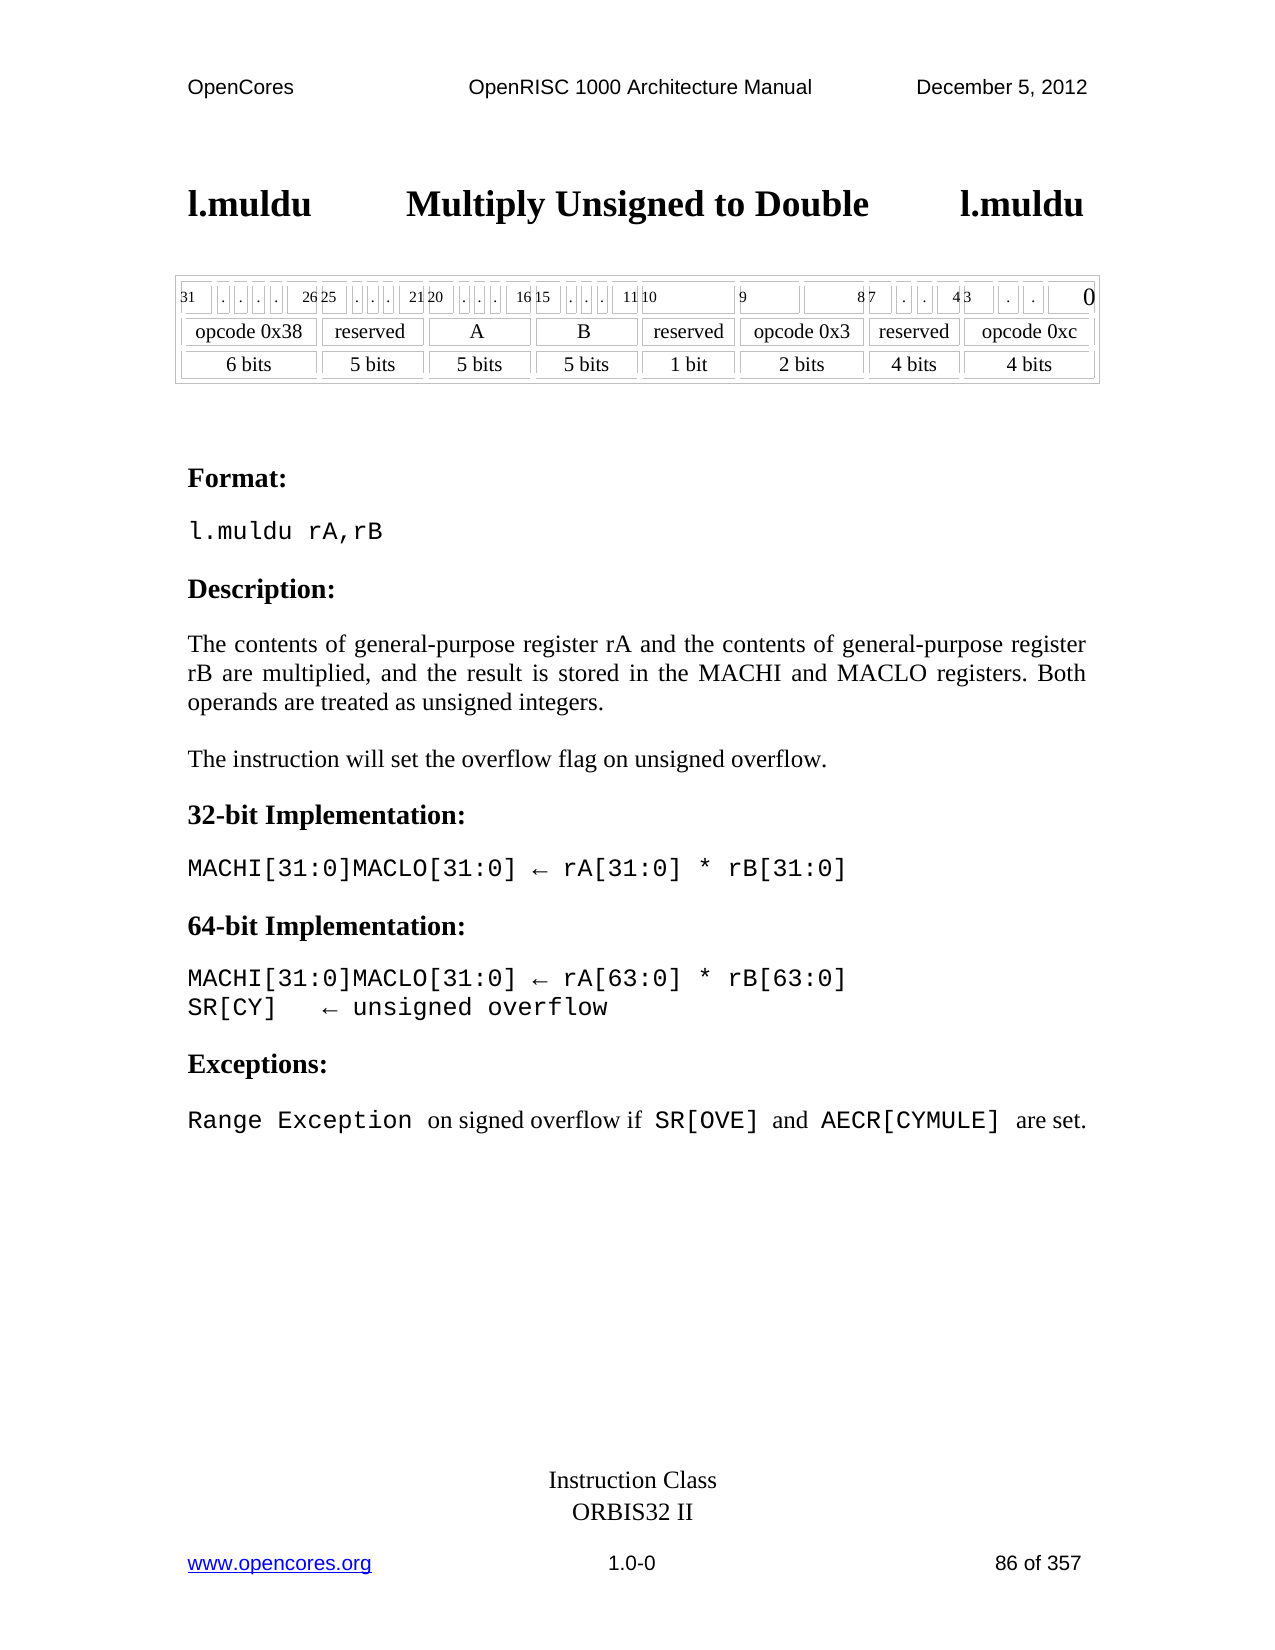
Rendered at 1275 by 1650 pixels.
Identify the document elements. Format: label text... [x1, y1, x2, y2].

text 32-bit Implementation: [187, 798, 1087, 830]
text MACHI[31:0]MACLO[31:0] ← rA[31:0] * rB[31:0] [187, 855, 1087, 883]
text Description: [187, 572, 1087, 604]
text The contents of general-purpose register rA and the contents of general-purpose register rB are multiplied, and the result is stored in the MACHI and MACLO registers. Both operands are treated as unsigned integers. [187, 629, 1087, 715]
text Range Exception on signed overflow if SR[OVE] and AECR[CYMULE] are set. [187, 1105, 1087, 1136]
text Format: [187, 461, 1087, 493]
text MACHI[31:0]MACLO[31:0] ← rA[63:0] * rB[63:0] [187, 966, 1087, 994]
text Exceptions: [187, 1048, 1087, 1080]
text SR[CY] ← unsigned overflow [187, 994, 1087, 1023]
text The instruction will set the overflow flag on unsigned overflow. [187, 744, 1087, 773]
text l.muldu rA,rB [187, 518, 1087, 547]
text 64-bit Implementation: [187, 908, 1087, 941]
